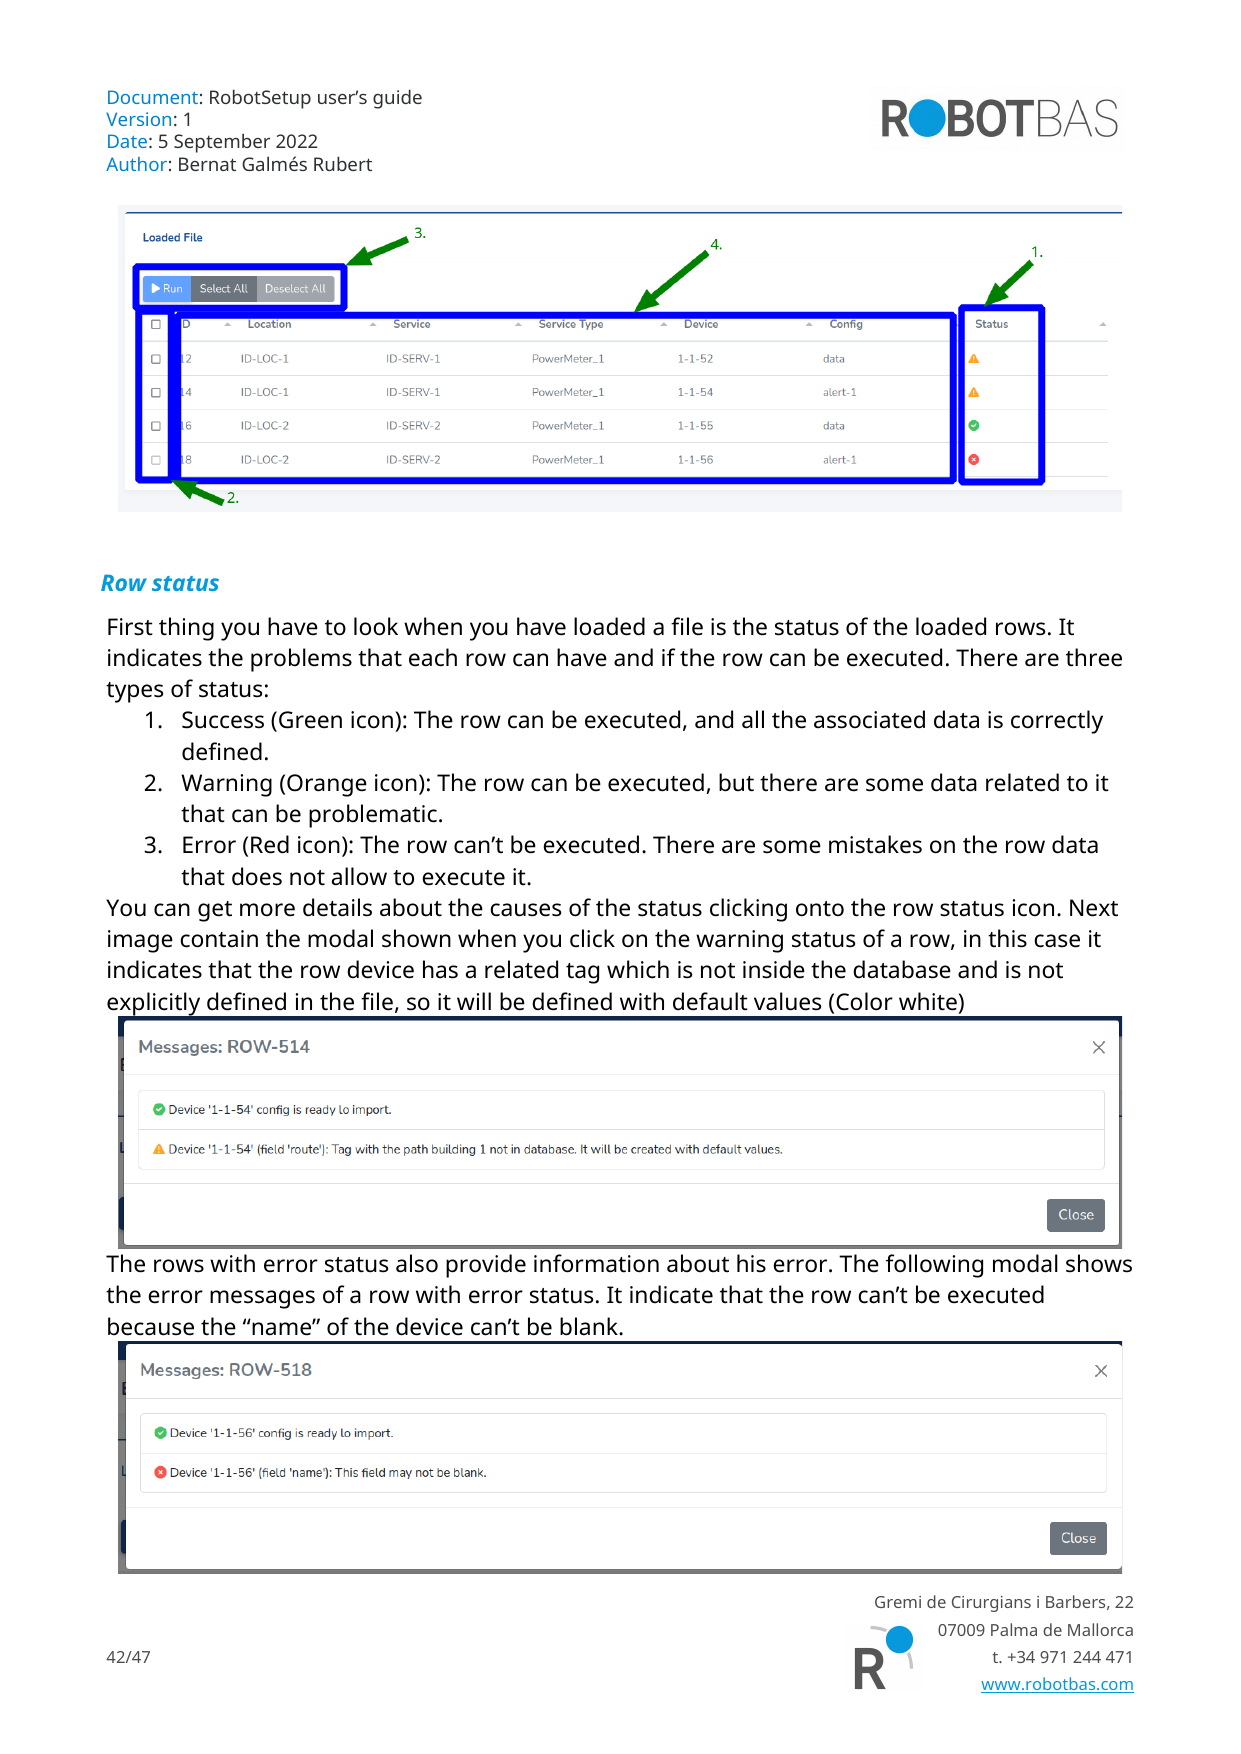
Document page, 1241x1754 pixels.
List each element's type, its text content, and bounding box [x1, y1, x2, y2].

text The rows with error status also provide information about his error. The following modal shows the error messages of a row with error status. It indicate that the row can’t be executed because the “name” of the device can’t be blank. [106, 1249, 1134, 1342]
list Error (Red icon): The row can’t be executed. There are some mistakes on the row data that does not allow to execute it. [144, 829, 1134, 892]
list Success (Green icon): The row can be executed, and all the associated data is correctly defined. [144, 704, 1134, 767]
picture [869, 86, 1125, 153]
list Warning (Orange icon): The row can be executed, but there are some data related to it that can be problematic. [144, 767, 1134, 829]
picture [844, 1623, 923, 1692]
text First thing you have to look when you have loaded a file is the status of the loaded rows. It indicates the problems that each row can have and if the row can be executed. There are three types of status: [106, 611, 1134, 704]
picture [118, 205, 1123, 512]
picture [118, 1016, 1123, 1249]
text You can get more details about the causes of the status clicking onto the row status icon. Next image contain the modal shown when you click on the warning status of a row, in this case it indicates that the row device has a related tag which is not inside the database and is not explicitly defined in the file, so it will be defined with default values (Color white) [106, 892, 1134, 1017]
subtitle Row status [100, 567, 1134, 598]
picture [118, 1341, 1123, 1574]
